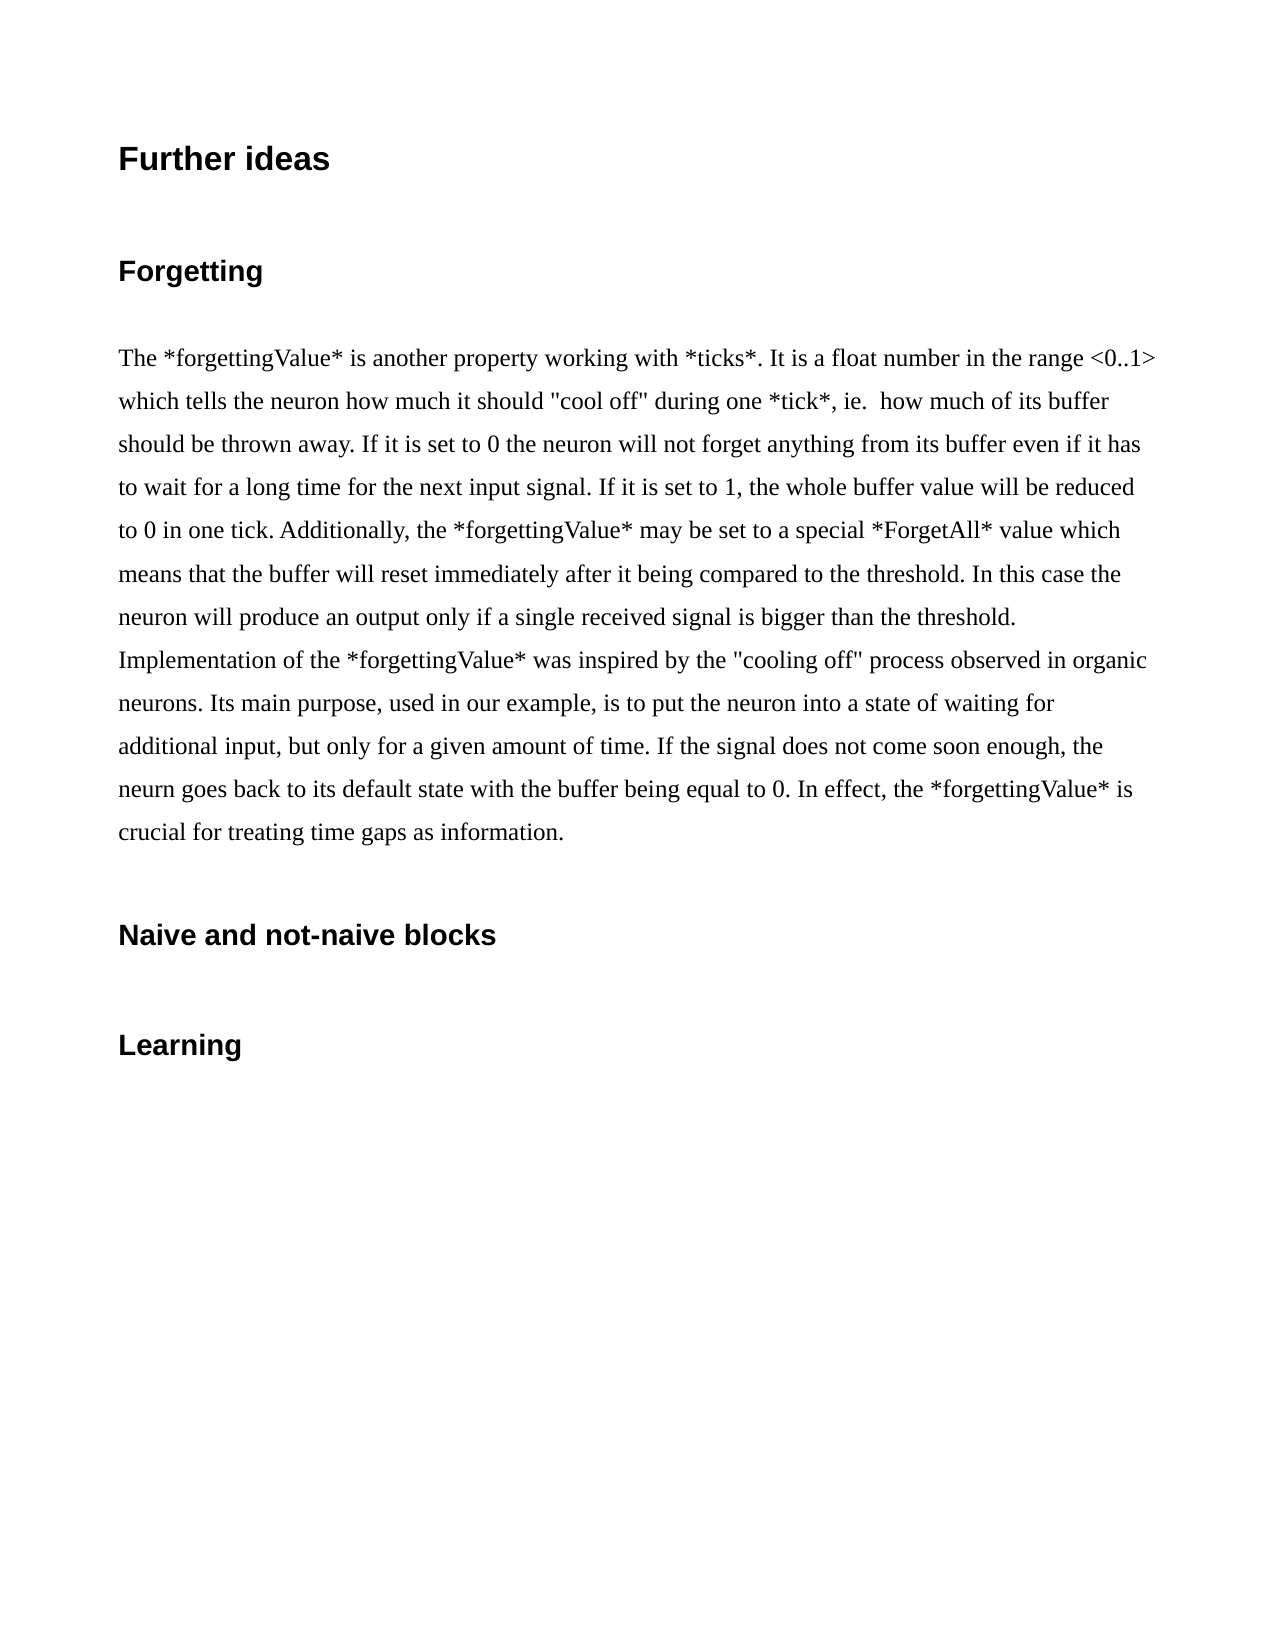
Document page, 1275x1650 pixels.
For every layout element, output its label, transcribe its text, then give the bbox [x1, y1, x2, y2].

subtitle Forgetting [118, 254, 1157, 287]
text The *forgettingValue* is another property working with *ticks*. It is a float number in the range <0..1> which tells the neuron how much it should "cool off" during one *tick*, ie. how much of its buffer should be thrown away. If it is set to 0 the neuron will not forget anything from its buffer even if it has to wait for a long time for the next input signal. If it is set to 1, the whole buffer value will be reduced to 0 in one tick. Additionally, the *forgettingValue* may be set to a special *ForgetAll* value which means that the buffer will reset immediately after it being compared to the threshold. In this case the neuron will produce an output only if a single received signal is bigger than the threshold. [118, 343, 1157, 631]
text Implementation of the *forgettingValue* was inspired by the "cooling off" process observed in organic neurons. Its main purpose, used in our example, is to put the neuron into a state of waiting for additional input, but only for a given amount of time. If the signal does not come soon enough, the neurn goes back to its default state with the buffer being equal to 0. In effect, the *forgettingValue* is crucial for treating time gaps as information. [118, 645, 1157, 846]
subtitle Further ideas [118, 139, 1157, 178]
subtitle Learning [118, 1028, 1157, 1062]
subtitle Naive and not-naive blocks [118, 918, 1157, 952]
